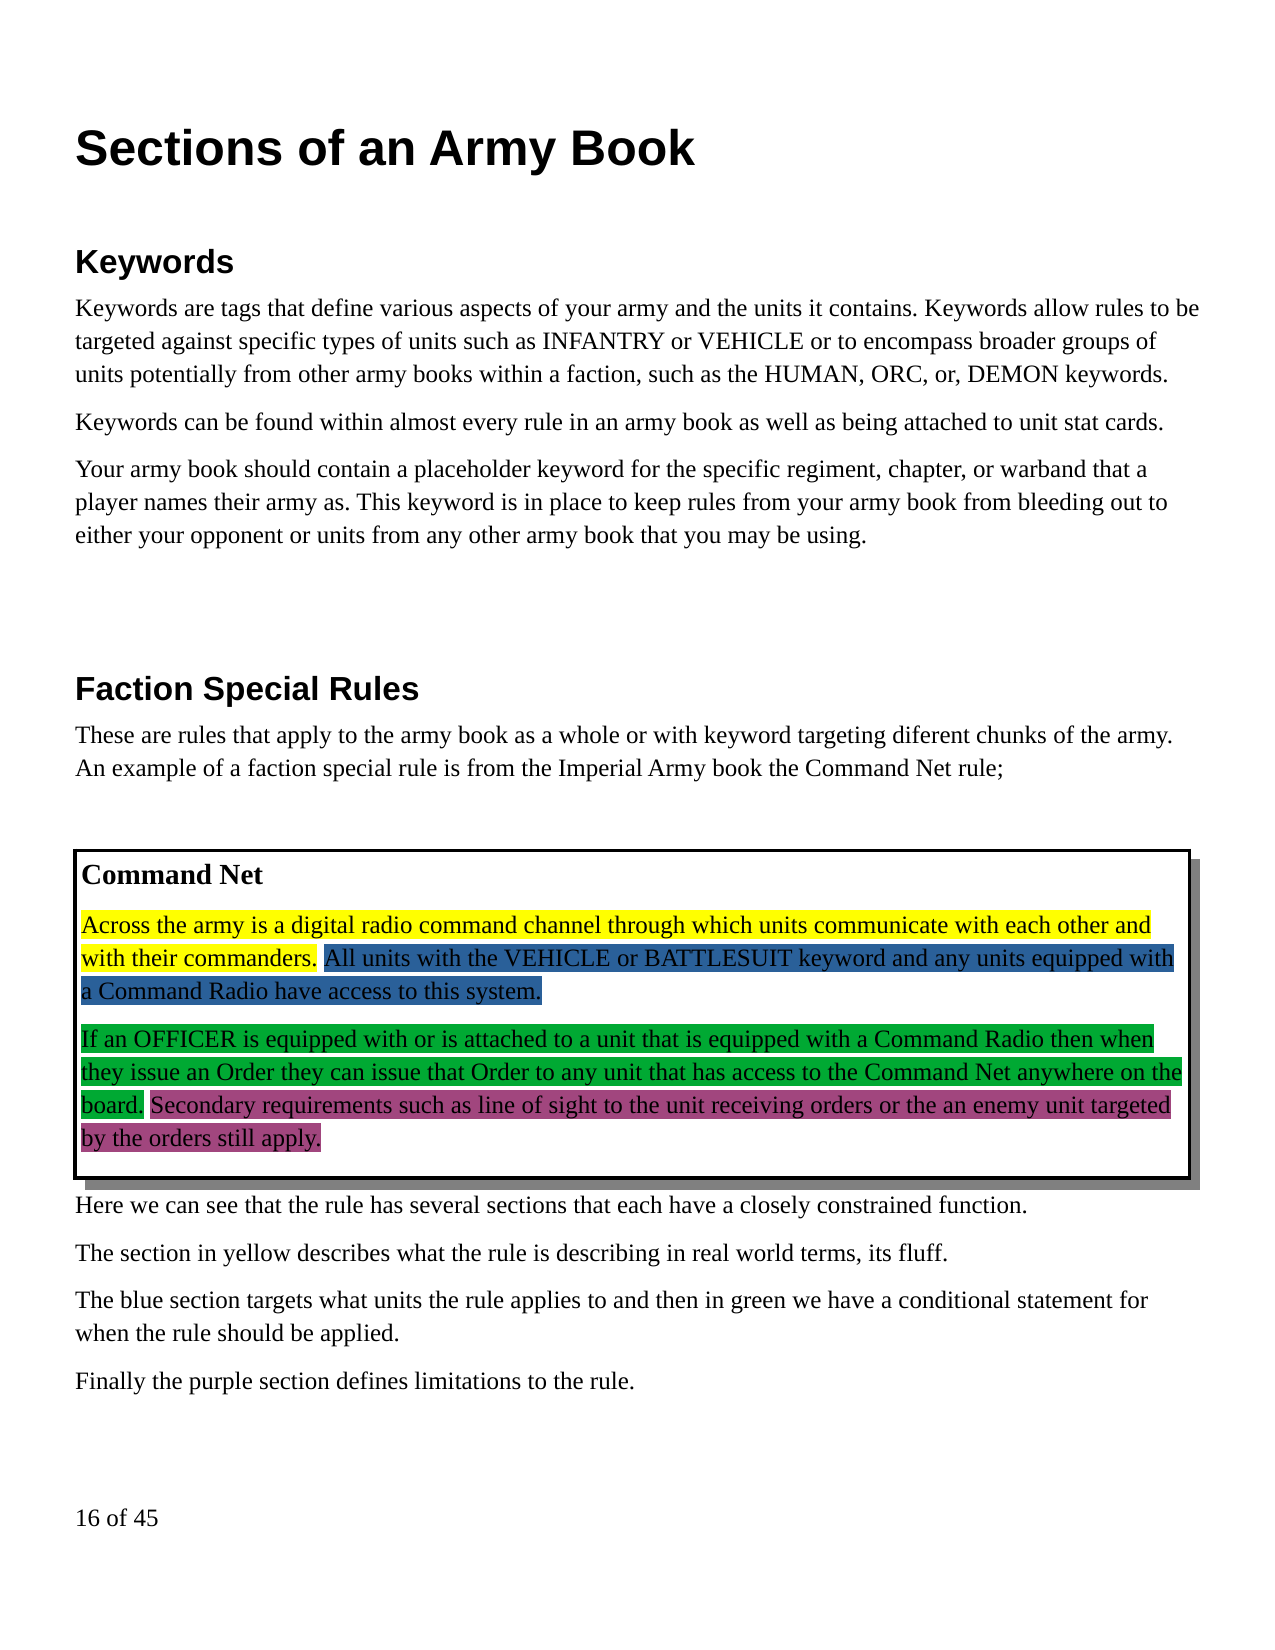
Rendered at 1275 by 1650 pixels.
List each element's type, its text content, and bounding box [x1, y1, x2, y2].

text The blue section targets what units the rule applies to and then in green we have a conditional statement for when the rule should be applied. [75, 1285, 1200, 1347]
subtitle Keywords [75, 242, 1200, 280]
subtitle Sections of an Army Book [75, 118, 1200, 176]
text The section in yellow describes what the rule is describing in real world terms, its fluff. [75, 1238, 1200, 1266]
text Keywords can be found within almost every rule in an army book as well as being attached to unit stat cards. [75, 407, 1200, 435]
table_header Command Net Across the army is a digital radio command channel through which units communicate with each other and with their commanders. All units with the VEHICLE or BATTLESUIT keyword and any units equipped with a Command Radio have access to this system. If an OFFICER is equipped with or is attached to a unit that is equipped with a Command Radio then when they issue an Order they can issue that Order to any unit that has access to the Command Net anywhere on the board. Secondary requirements such as line of sight to the unit receiving orders or the an enemy unit targeted by the orders still apply. [77, 852, 1188, 1176]
text Here we can see that the rule has several sections that each have a closely constrained function. [75, 1190, 1200, 1219]
text Finally the purple section defines limitations to the rule. [75, 1366, 1200, 1394]
text Keywords are tags that define various aspects of your army and the units it contains. Keywords allow rules to be targeted against specific types of units such as INFANTRY or VEHICLE or to encompass broader groups of units potentially from other army books within a faction, such as the HUMAN, ORC, or, DEMON keywords. [75, 293, 1200, 388]
text Your army book should contain a placeholder keyword for the specific regiment, chapter, or warband that a player names their army as. This keyword is in place to keep rules from your army book from bleeding out to either your opponent or units from any other army book that you may be using. [75, 454, 1200, 549]
text These are rules that apply to the army book as a whole or with keyword targeting diferent chunks of the army. An example of a faction special rule is from the Imperial Army book the Command Net rule; [75, 720, 1200, 782]
subtitle Faction Special Rules [75, 669, 1200, 708]
